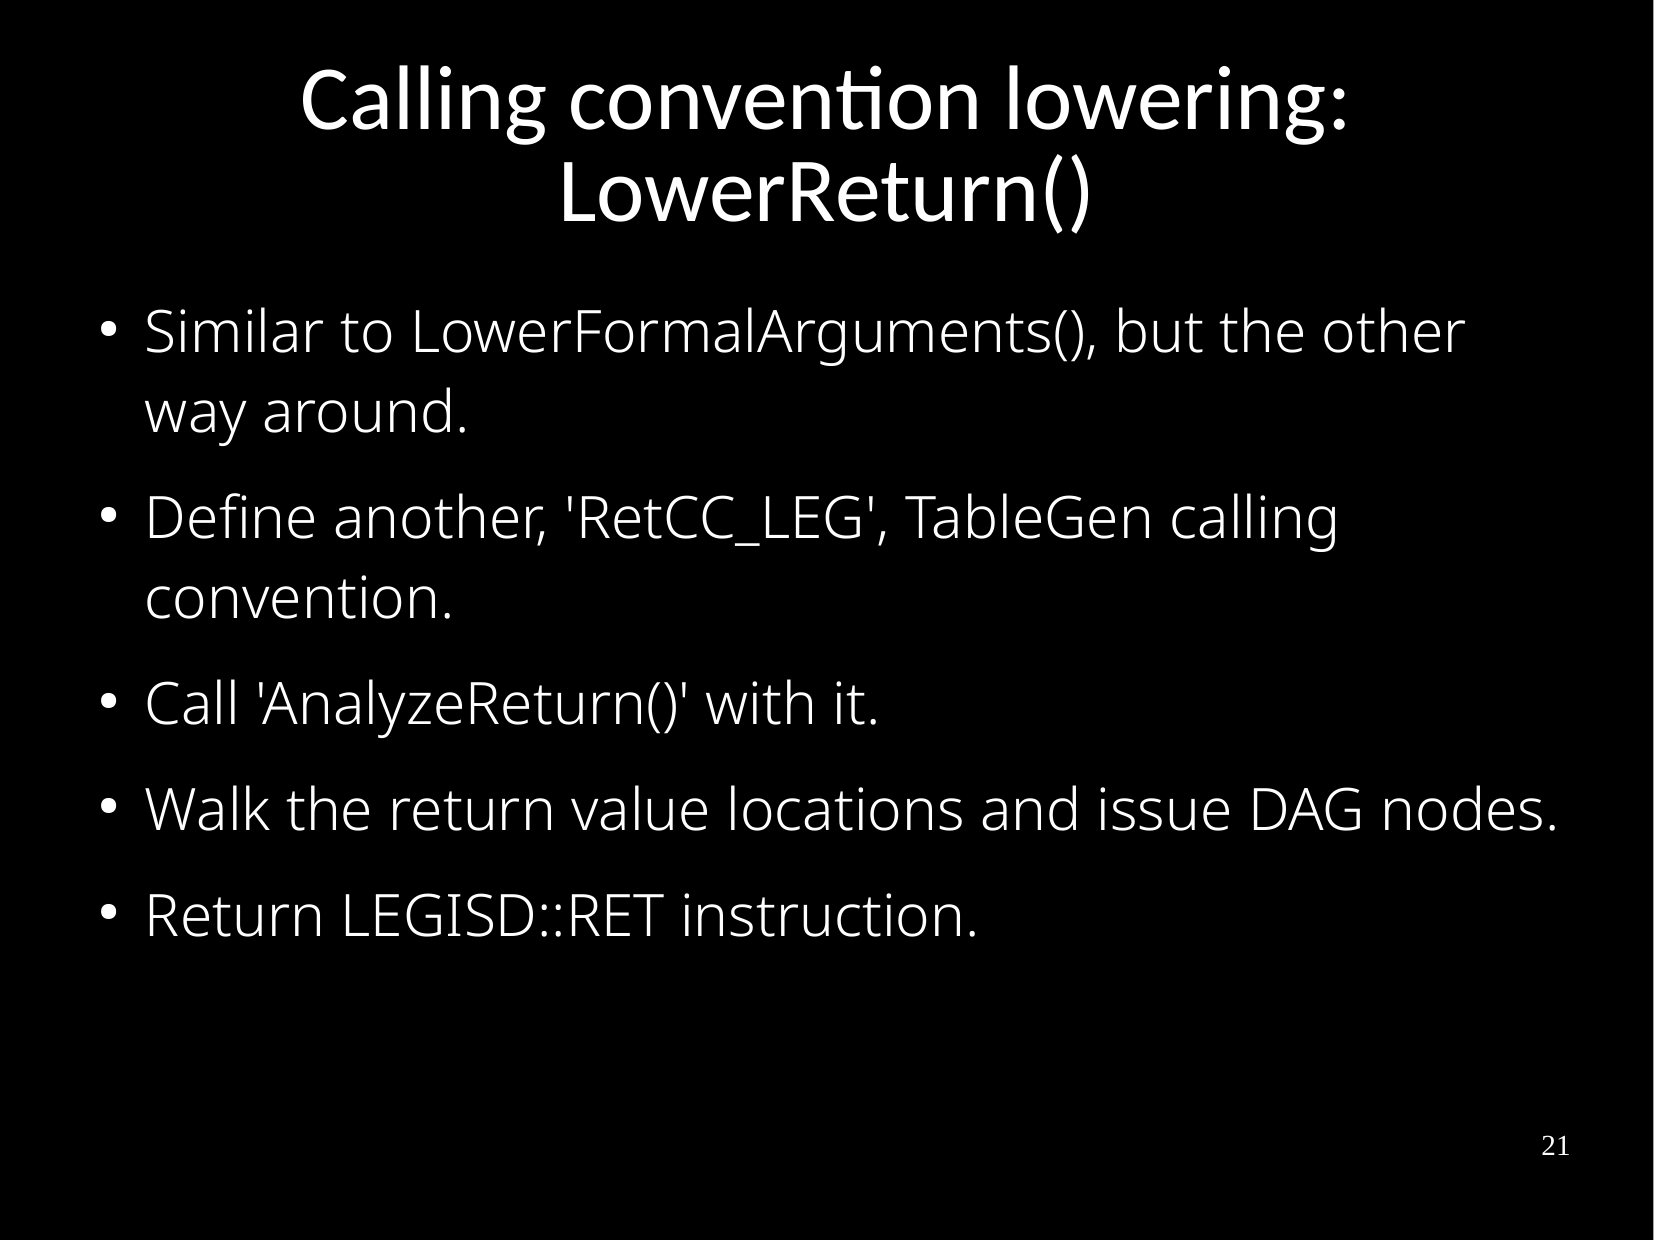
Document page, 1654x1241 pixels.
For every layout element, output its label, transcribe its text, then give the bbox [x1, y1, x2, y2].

title Calling convention lowering: LowerReturn() [82, 45, 1571, 261]
list Similar to LowerFormalArguments(), but the other way around. Define another, 'RetCC_LEG', TableGen calling convention. Call 'AnalyzeReturn()' with it. Walk the return value locations and issue DAG nodes. Return LEGISD::RET instruction. [82, 290, 1571, 1010]
